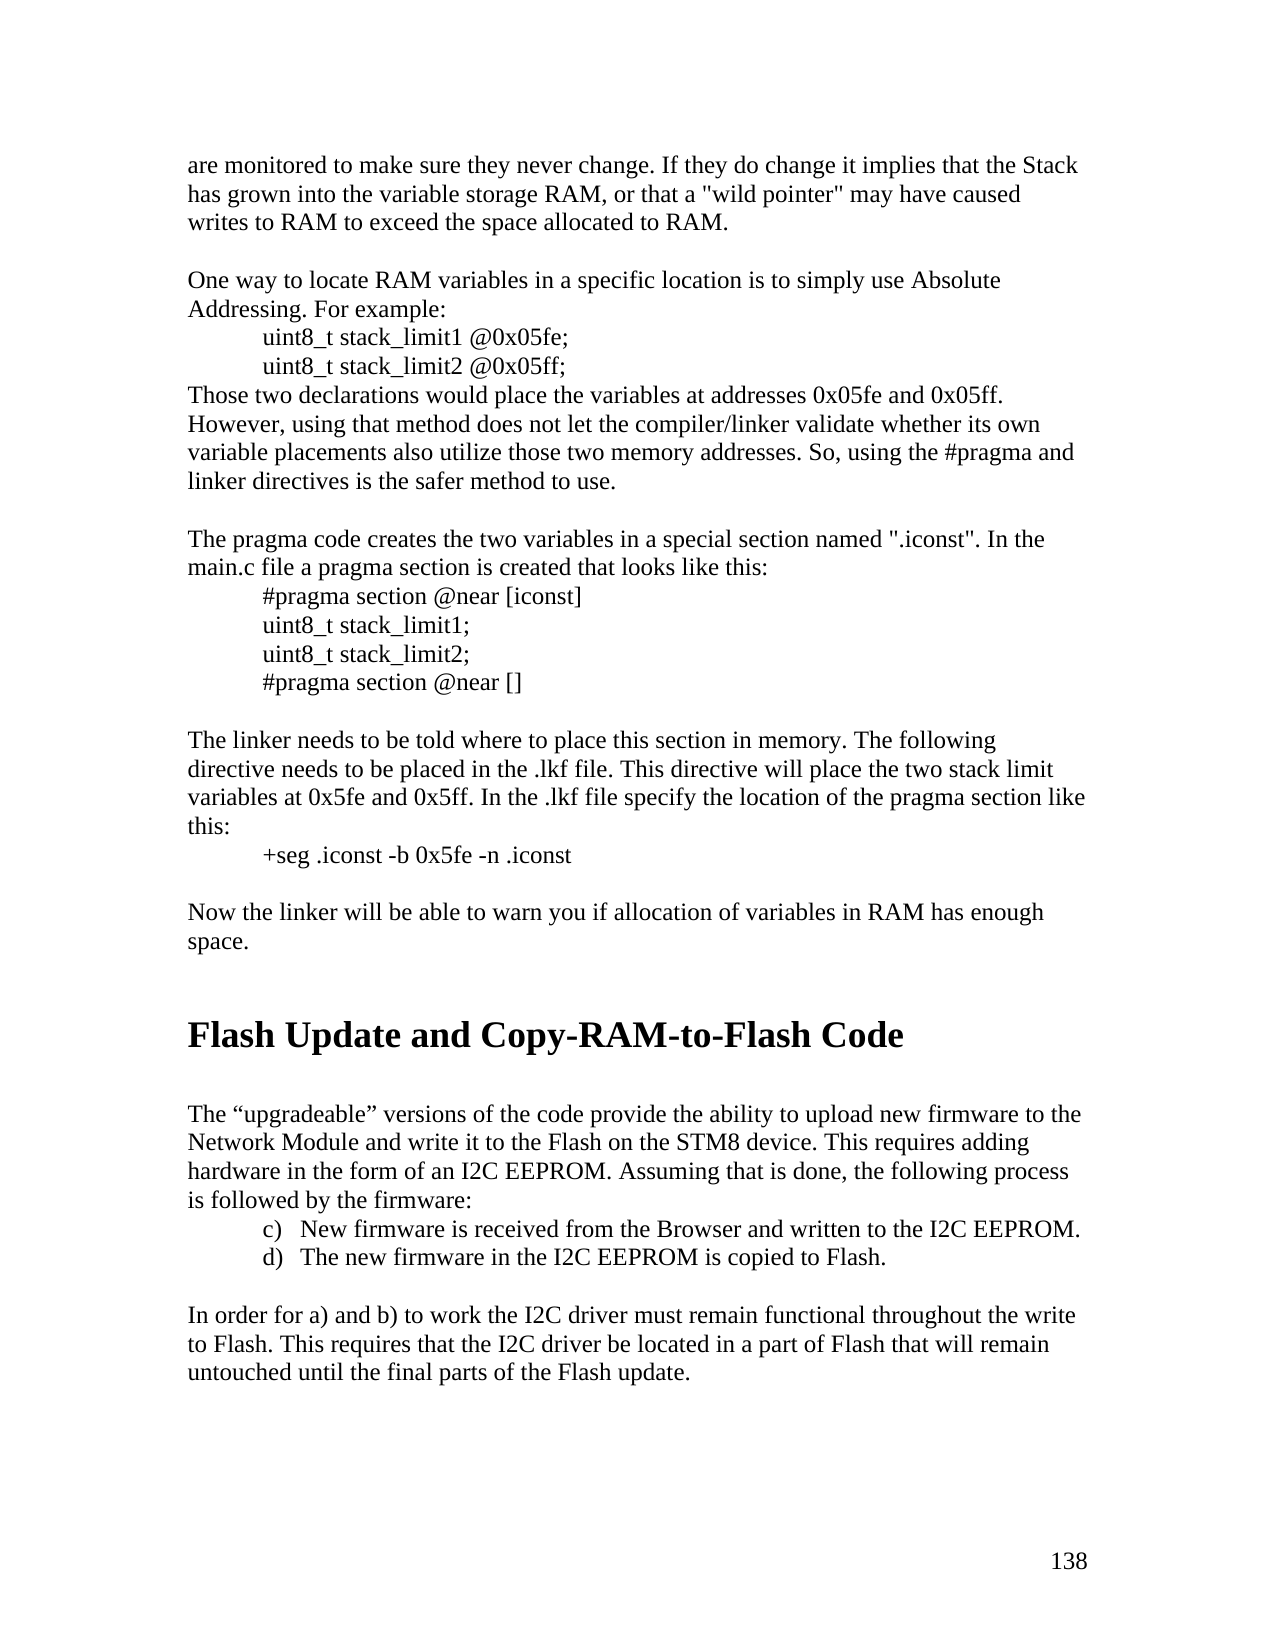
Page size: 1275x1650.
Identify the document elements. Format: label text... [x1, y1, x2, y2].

text are monitored to make sure they never change. If they do change it implies that the Stack has grown into the variable storage RAM, or that a "wild pointer" may have caused writes to RAM to exceed the space allocated to RAM. [187, 150, 1087, 236]
text Those two declarations would place the variables at addresses 0x05fe and 0x05ff. However, using that method does not let the compiler/linker validate whether its own variable placements also utilize those two memory addresses. So, using the #pragma and linker directives is the safer method to use. [187, 380, 1087, 495]
text uint8_t stack_limit1; [262, 610, 1087, 639]
text One way to locate RAM variables in a specific location is to simply use Absolute Addressing. For example: [187, 265, 1087, 322]
text #pragma section @near [] [262, 667, 1087, 696]
text Now the linker will be able to warn you if allocation of variables in RAM has enough space. [187, 897, 1087, 955]
text The “upgradeable” versions of the code provide the ability to upload new firmware to the Network Module and write it to the Flash on the STM8 device. This requires adding hardware in the form of an I2C EEPROM. Assuming that is done, the following process is followed by the firmware: [187, 1099, 1087, 1214]
text Flash Update and Copy-RAM-to-Flash Code [187, 1012, 1087, 1056]
text In order for a) and b) to work the I2C driver must remain functional throughout the write to Flash. This requires that the I2C driver be located in a part of Flash that will remain untouched until the final parts of the Flash update. [187, 1300, 1087, 1386]
text +seg .iconst -b 0x5fe -n .iconst [262, 840, 1087, 869]
text uint8_t stack_limit2; [262, 639, 1087, 667]
list New firmware is received from the Browser and written to the I2C EEPROM. [262, 1214, 1087, 1242]
list The new firmware in the I2C EEPROM is copied to Flash. [262, 1242, 1087, 1271]
text uint8_t stack_limit1 @0x05fe; [262, 322, 1087, 351]
text uint8_t stack_limit2 @0x05ff; [262, 351, 1087, 380]
text The pragma code creates the two variables in a special section named ".iconst". In the main.c file a pragma section is created that looks like this: [187, 524, 1087, 581]
text The linker needs to be told where to place this section in memory. The following directive needs to be placed in the .lkf file. This directive will place the two stack limit variables at 0x5fe and 0x5ff. In the .lkf file specify the location of the pragma section like this: [187, 725, 1087, 840]
text #pragma section @near [iconst] [262, 581, 1087, 610]
